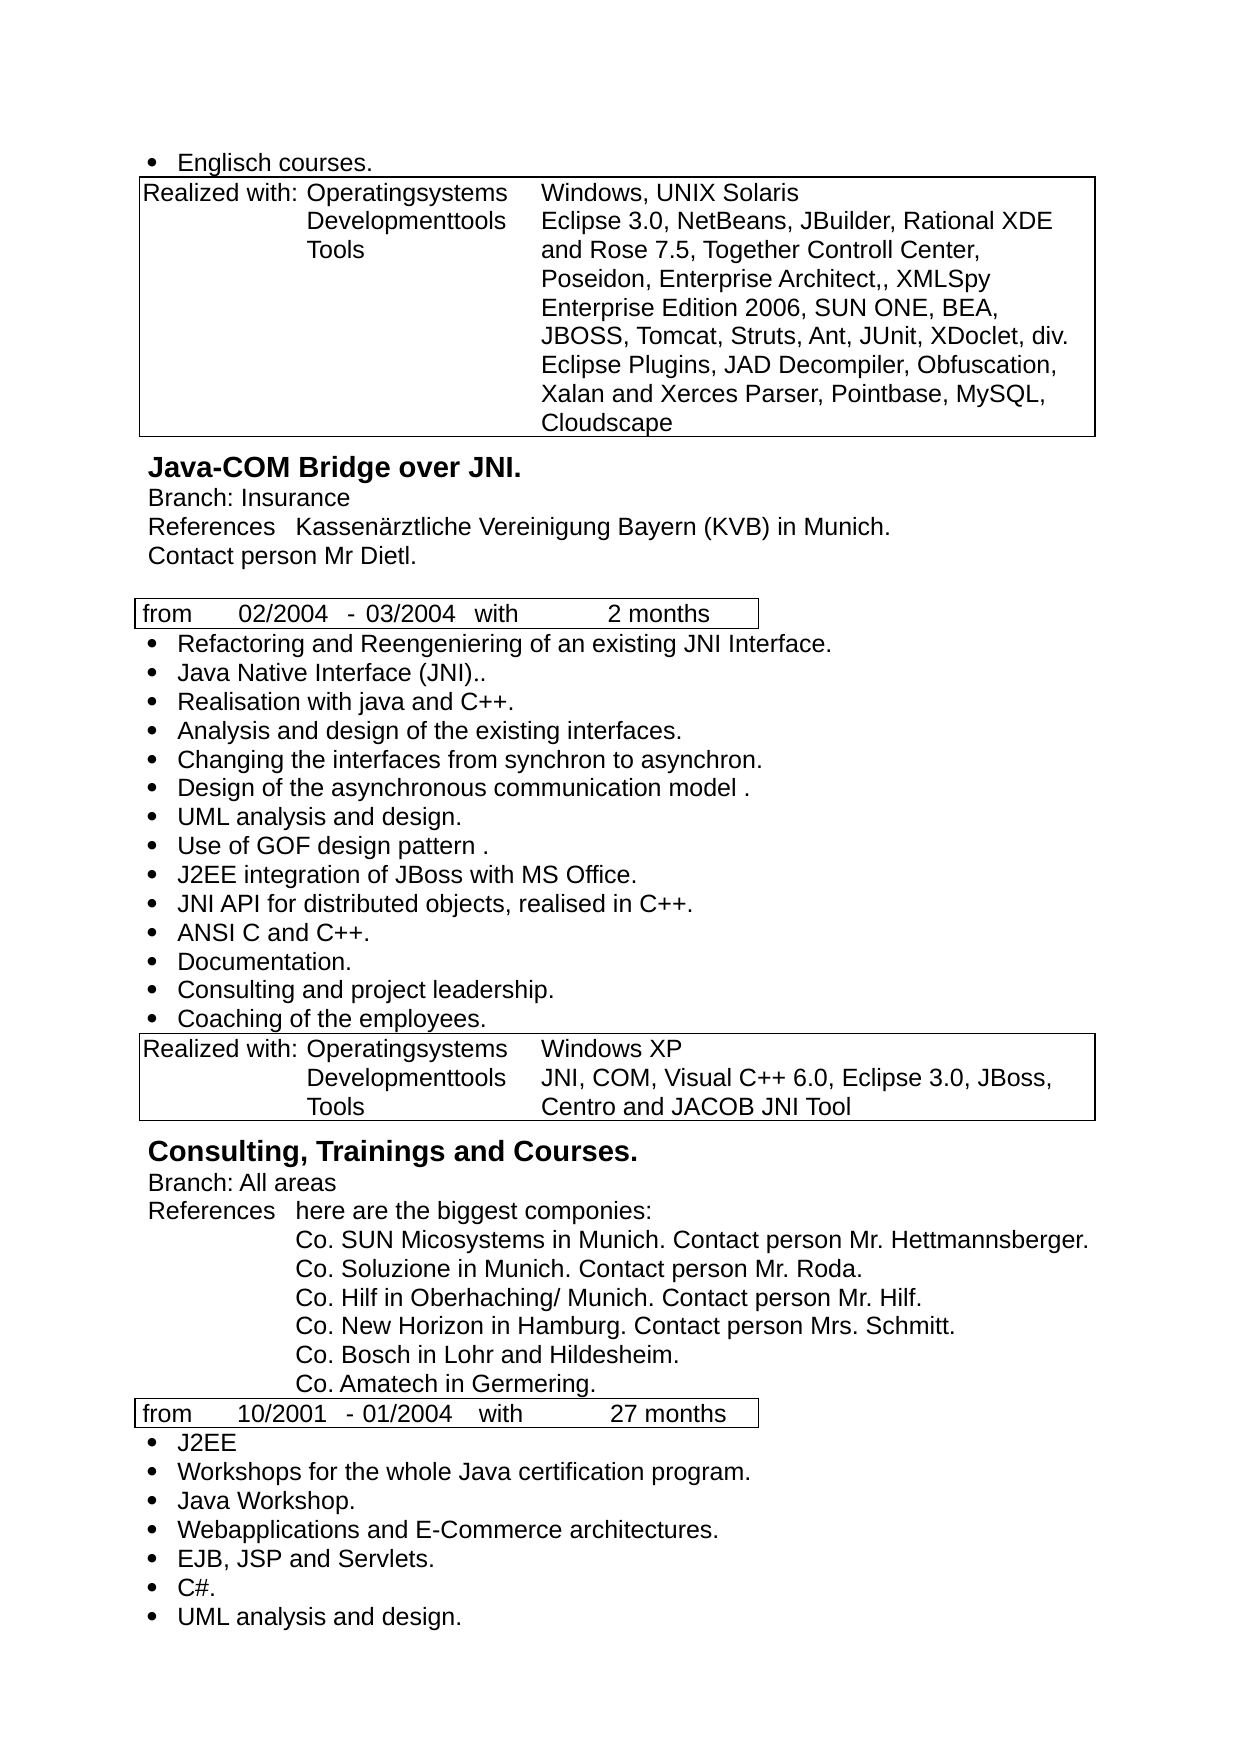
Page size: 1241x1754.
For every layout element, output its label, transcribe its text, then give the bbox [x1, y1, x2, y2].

list Workshops for the whole Java certification program. [148, 1457, 1104, 1486]
table_header Operatingsystems [303, 178, 538, 206]
table_header Realized with: [140, 1034, 303, 1063]
list ANSI C and C++. [148, 918, 1104, 947]
list Use of GOF design pattern . [148, 831, 1104, 860]
list Design of the asynchronous communication model . [148, 773, 1104, 802]
list EJB, JSP and Servlets. [148, 1544, 1104, 1573]
list Java Workshop. [148, 1486, 1104, 1515]
text References Kassenärztliche Vereinigung Bayern (KVB) in Munich. Contact person Mr Dietl. [148, 512, 1104, 569]
table_header Realized with: [140, 178, 303, 206]
table_header Windows, UNIX Solaris [538, 178, 1094, 206]
table_header 10/2001 [230, 1399, 338, 1427]
text Co. Bosch in Lohr and Hildesheim. [221, 1340, 1104, 1369]
list Realisation with java and C++. [148, 687, 1104, 716]
table_cell [140, 1063, 303, 1120]
text References here are the biggest componies: [148, 1196, 1104, 1225]
text Co. Amatech in Germering. [221, 1369, 1104, 1397]
list Consulting and project leadership. [148, 975, 1104, 1004]
table_header - [340, 599, 358, 628]
list Documentation. [148, 947, 1104, 975]
table_header Operatingsystems [303, 1034, 538, 1063]
list Coaching of the employees. [148, 1004, 1104, 1033]
text Branch: All areas [148, 1167, 1104, 1196]
table_header with [467, 599, 600, 628]
list Changing the interfaces from synchron to asynchron. [148, 744, 1104, 773]
table_cell Developmenttools Tools [303, 1063, 538, 1120]
table_cell Eclipse 3.0, NetBeans, JBuilder, Rational XDE and Rose 7.5, Together Controll Center, Poseidon, Enterprise Architect,, XMLSpy Enterprise Edition 2006, SUN ONE, BEA, JBOSS, Tomcat, Struts, Ant, JUnit, XDoclet, div. Eclipse Plugins, JAD Decompiler, Obfuscation, Xalan and Xerces Parser, Pointbase, MySQL, Cloudscape [538, 206, 1094, 436]
text Branch: Insurance [148, 483, 1104, 512]
list J2EE integration of JBoss with MS Office. [148, 860, 1104, 889]
list UML analysis and design. [148, 802, 1104, 831]
table_header - [338, 1399, 355, 1427]
table_header 2 months [600, 599, 758, 628]
table_header 03/2004 [358, 599, 467, 628]
list UML analysis and design. [148, 1601, 1104, 1630]
table_cell [140, 206, 303, 436]
list J2EE [148, 1428, 1104, 1457]
table_header 02/2004 [231, 599, 339, 628]
table_header Windows XP [538, 1034, 1094, 1063]
subtitle Consulting, Trainings and Courses. [148, 1134, 1104, 1167]
text Co. SUN Micosystems in Munich. Contact person Mr. Hettmannsberger. [221, 1225, 1104, 1254]
list Refactoring and Reengeniering of an existing JNI Interface. [148, 629, 1104, 658]
subtitle Java-COM Bridge over JNI. [148, 450, 1104, 483]
list Englisch courses. [148, 148, 1104, 176]
table_cell Developmenttools Tools [303, 206, 538, 436]
table_header 27 months [603, 1399, 758, 1427]
text Co. New Horizon in Hamburg. Contact person Mrs. Schmitt. [221, 1311, 1104, 1340]
table_header from [136, 599, 231, 628]
list Analysis and design of the existing interfaces. [148, 716, 1104, 744]
list Webapplications and E-Commerce architectures. [148, 1515, 1104, 1544]
text Co. Hilf in Oberhaching/ Munich. Contact person Mr. Hilf. [221, 1282, 1104, 1311]
list JNI API for distributed objects, realised in C++. [148, 889, 1104, 918]
text Co. Soluzione in Munich. Contact person Mr. Roda. [221, 1254, 1104, 1282]
table_header from [136, 1399, 229, 1427]
table_header with [471, 1399, 602, 1427]
table_header 01/2004 [355, 1399, 471, 1427]
list Java Native Interface (JNI).. [148, 658, 1104, 687]
table_cell JNI, COM, Visual C++ 6.0, Eclipse 3.0, JBoss, Centro and JACOB JNI Tool [538, 1063, 1094, 1120]
list C#. [148, 1573, 1104, 1601]
